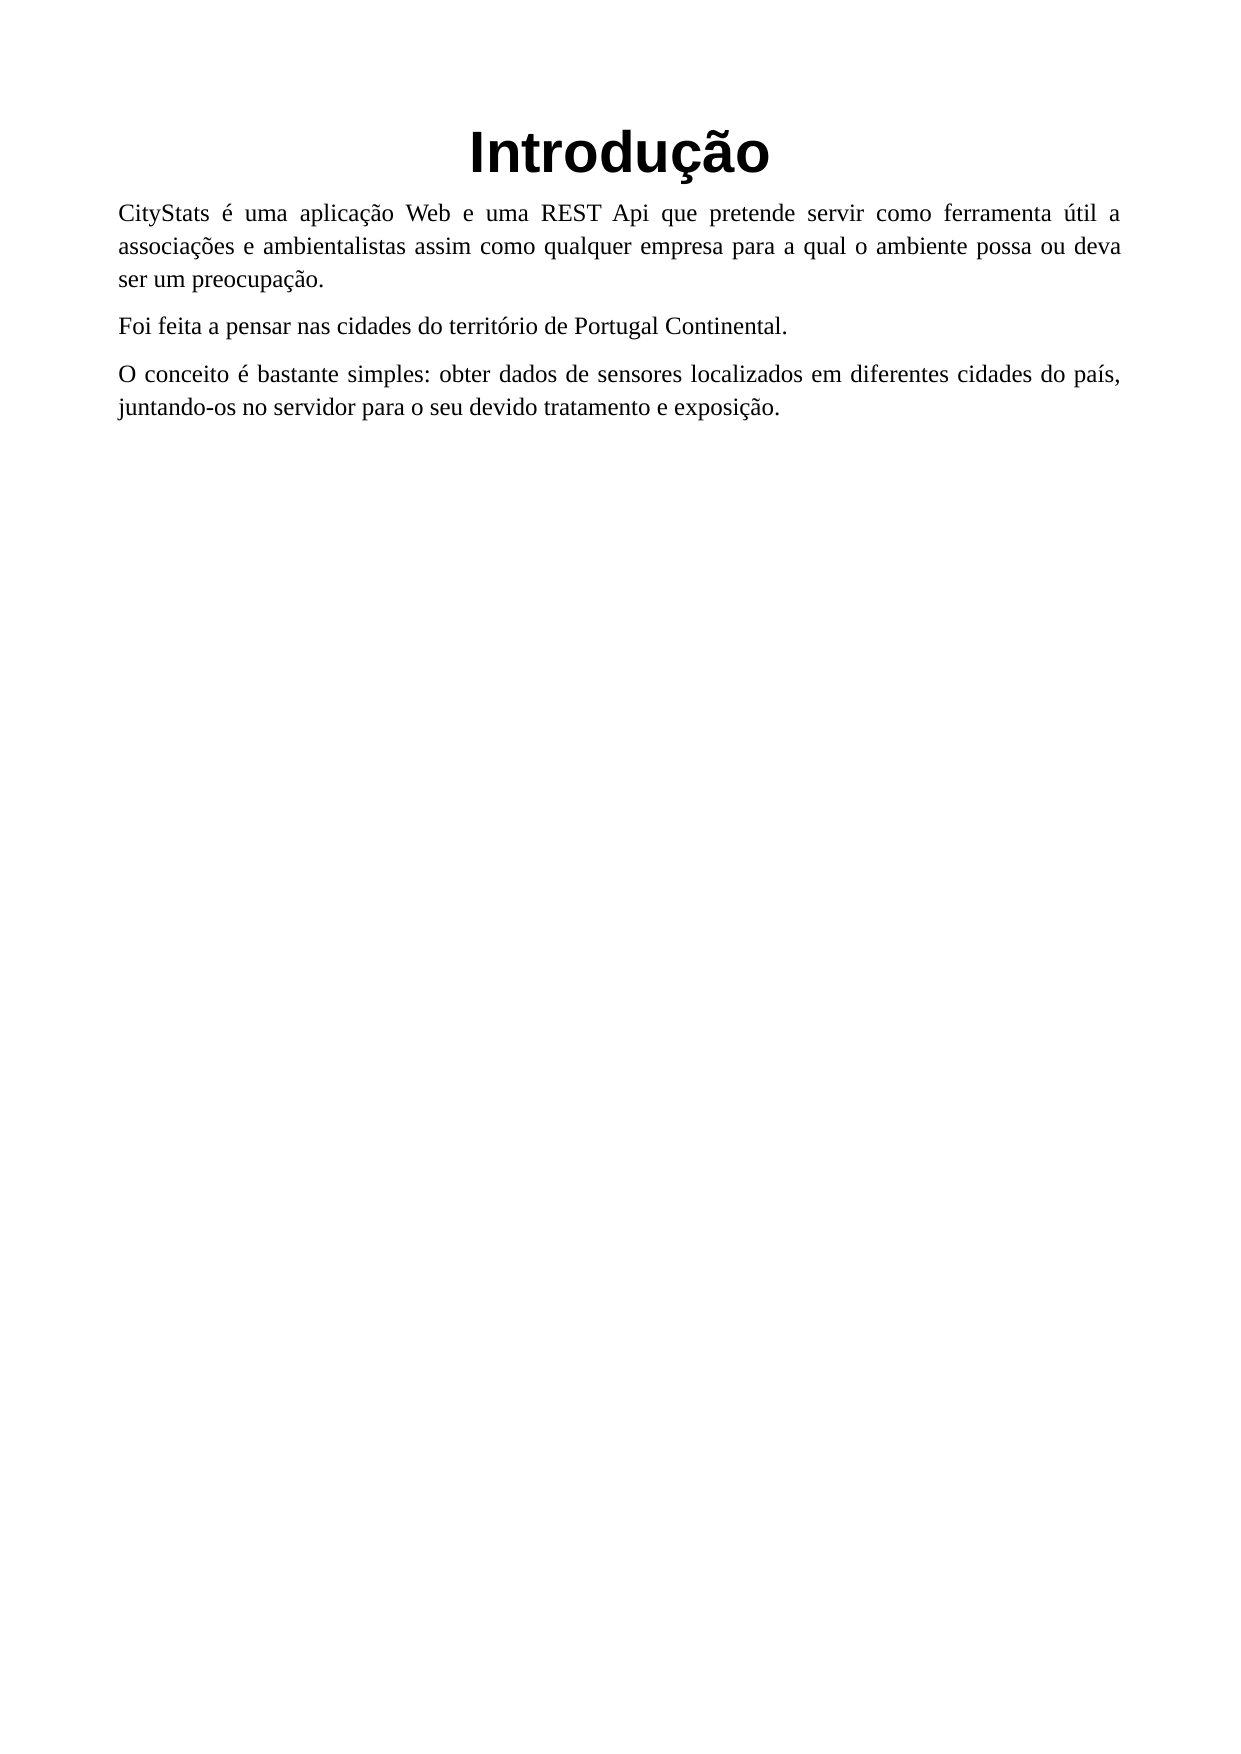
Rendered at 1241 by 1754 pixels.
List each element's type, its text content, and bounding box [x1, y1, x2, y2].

title Introdução [118, 118, 1122, 185]
text O conceito é bastante simples: obter dados de sensores localizados em diferentes cidades do país, juntando-os no servidor para o seu devido tratamento e exposição. [118, 359, 1122, 421]
text CityStats é uma aplicação Web e uma REST Api que pretende servir como ferramenta útil a associações e ambientalistas assim como qualquer empresa para a qual o ambiente possa ou deva ser um preocupação. [118, 198, 1122, 292]
text Foi feita a pensar nas cidades do território de Portugal Continental. [118, 311, 1122, 340]
